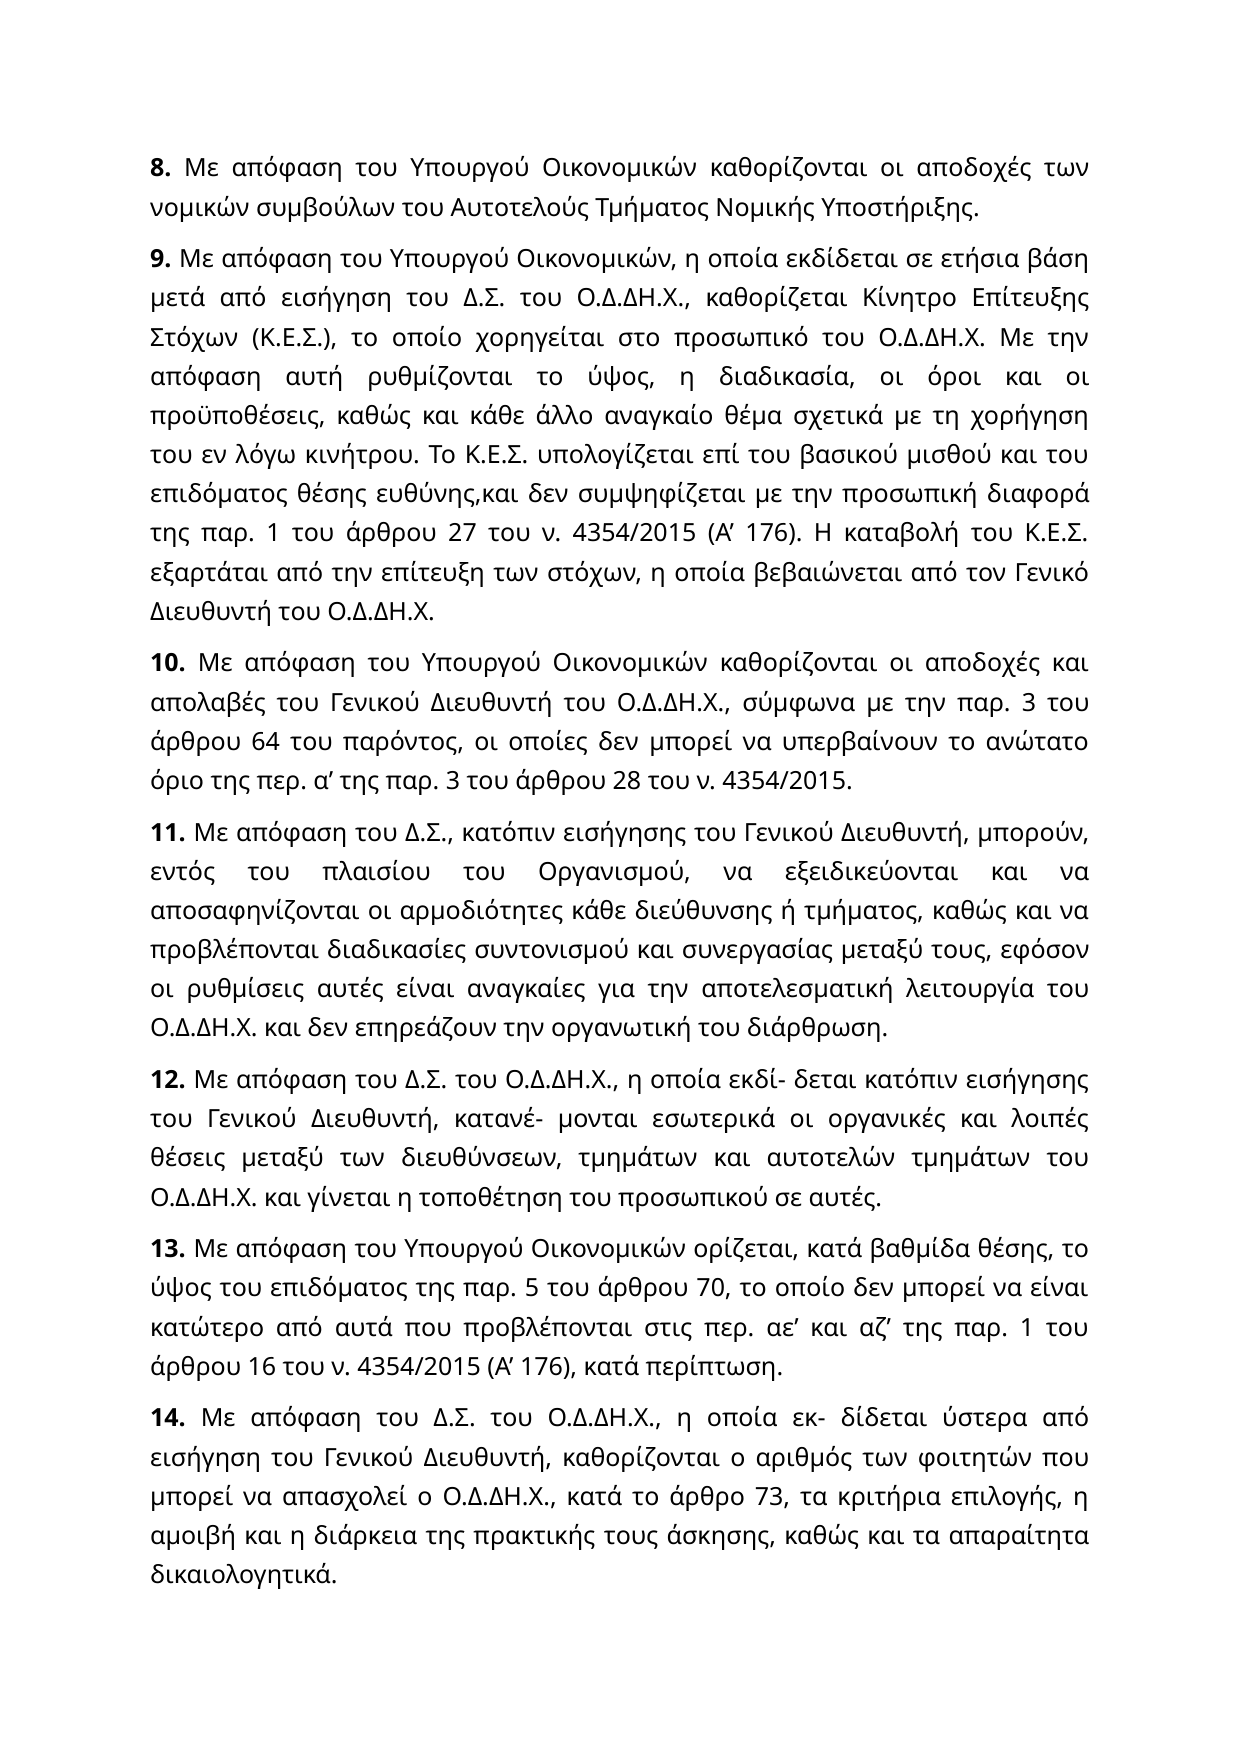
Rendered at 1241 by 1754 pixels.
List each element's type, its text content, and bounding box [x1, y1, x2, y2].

text 10. Με απόφαση του Υπουργού Οικονομικών καθορίζονται οι αποδοχές και απολαβές του Γενικού Διευθυντή του Ο.Δ.ΔΗ.Χ., σύμφωνα με την παρ. 3 του άρθρου 64 του παρόντος, οι οποίες δεν μπορεί να υπερβαίνουν το ανώτατο όριο της περ. α’ της παρ. 3 του άρθρου 28 του ν. 4354/2015. [150, 645, 1090, 797]
text 8. Με απόφαση του Υπουργού Οικονομικών καθορίζονται οι αποδοχές των νομικών συμβούλων του Αυτοτελούς Τμήματος Νομικής Υποστήριξης. [150, 150, 1090, 223]
text 11. Με απόφαση του Δ.Σ., κατόπιν εισήγησης του Γενικού Διευθυντή, μπορούν, εντός του πλαισίου του Οργανισμού, να εξειδικεύονται και να αποσαφηνίζονται οι αρμοδιότητες κάθε διεύθυνσης ή τμήματος, καθώς και να προβλέπονται διαδικασίες συντονισμού και συνεργασίας μεταξύ τους, εφόσον οι ρυθμίσεις αυτές είναι αναγκαίες για την αποτελεσματική λειτουργία του Ο.Δ.ΔΗ.Χ. και δεν επηρεάζουν την οργανωτική του διάρθρωση. [150, 814, 1090, 1044]
text 12. Με απόφαση του Δ.Σ. του Ο.Δ.ΔΗ.Χ., η οποία εκδί- δεται κατόπιν εισήγησης του Γενικού Διευθυντή, κατανέ- μονται εσωτερικά οι οργανικές και λοιπές θέσεις μεταξύ των διευθύνσεων, τμημάτων και αυτοτελών τμημάτων του Ο.Δ.ΔΗ.Χ. και γίνεται η τοποθέτηση του προσωπικού σε αυτές. [150, 1062, 1090, 1213]
text 14. Με απόφαση του Δ.Σ. του Ο.Δ.ΔΗ.Χ., η οποία εκ- δίδεται ύστερα από εισήγηση του Γενικού Διευθυντή, καθορίζονται ο αριθμός των φοιτητών που μπορεί να απασχολεί ο Ο.Δ.ΔΗ.Χ., κατά το άρθρο 73, τα κριτήρια επιλογής, η αμοιβή και η διάρκεια της πρακτικής τους άσκησης, καθώς και τα απαραίτητα δικαιολογητικά. [150, 1400, 1090, 1591]
text 13. Με απόφαση του Υπουργού Οικονομικών ορίζεται, κατά βαθμίδα θέσης, το ύψος του επιδόματος της παρ. 5 του άρθρου 70, το οποίο δεν μπορεί να είναι κατώτερο από αυτά που προβλέπονται στις περ. αε’ και αζ’ της παρ. 1 του άρθρου 16 του ν. 4354/2015 (Α’ 176), κατά περίπτωση. [150, 1231, 1090, 1382]
text 9. Με απόφαση του Υπουργού Οικονομικών, η οποία εκδίδεται σε ετήσια βάση μετά από εισήγηση του Δ.Σ. του Ο.Δ.ΔΗ.Χ., καθορίζεται Κίνητρο Επίτευξης Στόχων (Κ.Ε.Σ.), το οποίο χορηγείται στο προσωπικό του Ο.Δ.ΔΗ.Χ. Με την απόφαση αυτή ρυθμίζονται το ύψος, η διαδικασία, οι όροι και οι προϋποθέσεις, καθώς και κάθε άλλο αναγκαίο θέμα σχετικά με τη χορήγηση του εν λόγω κινήτρου. Το Κ.Ε.Σ. υπολογίζεται επί του βασικού μισθού και του επιδόματος θέσης ευθύνης,και δεν συμψηφίζεται με την προσωπική διαφορά της παρ. 1 του άρθρου 27 του ν. 4354/2015 (Α’ 176). Η καταβολή του Κ.Ε.Σ. εξαρτάται από την επίτευξη των στόχων, η οποία βεβαιώνεται από τον Γενικό Διευθυντή του Ο.Δ.ΔΗ.Χ. [150, 241, 1090, 627]
